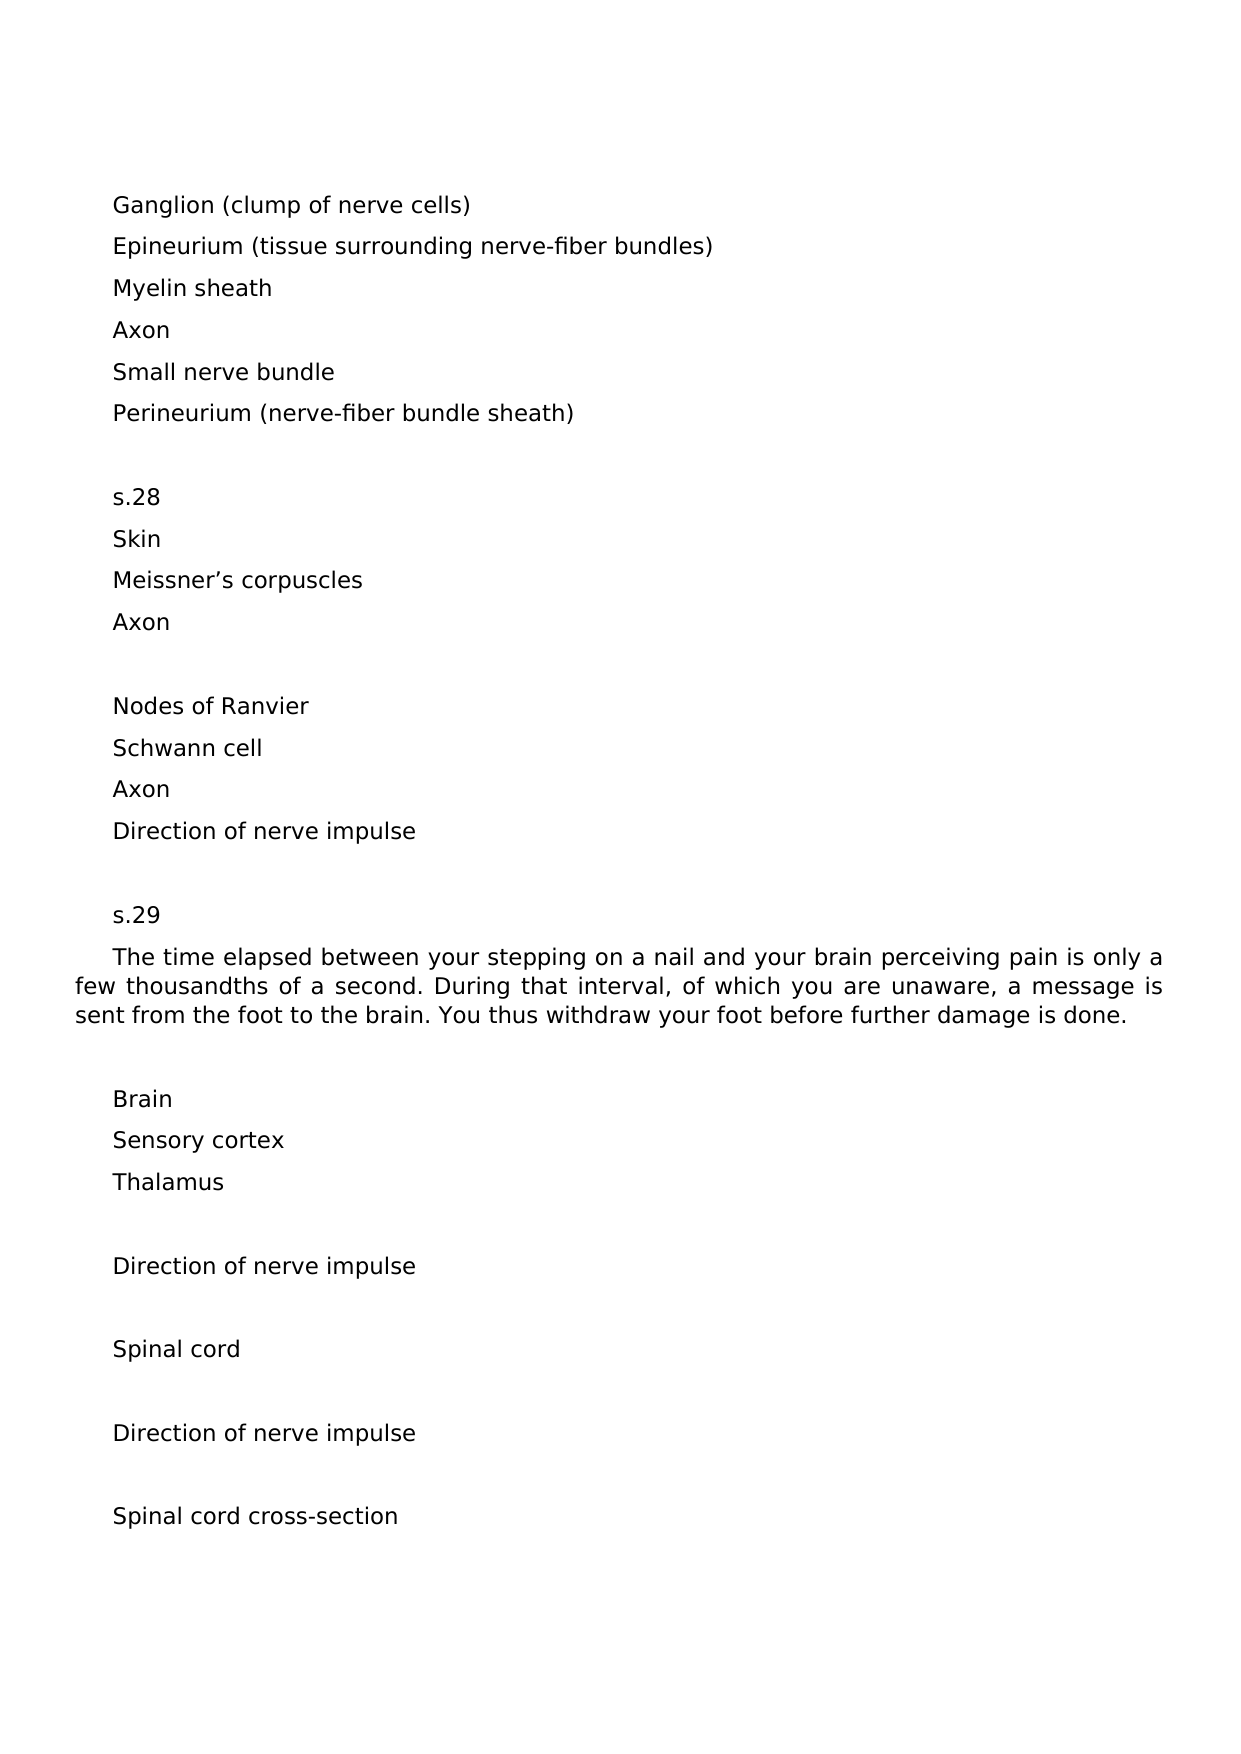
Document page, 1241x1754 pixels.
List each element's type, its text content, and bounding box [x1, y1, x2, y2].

text The time elapsed between your stepping on a nail and your brain perceiving pain is only a few thousandths of a second. During that interval, of which you are unaware, a message is sent from the foot to the brain. You thus withdraw your foot before further damage is done. [75, 944, 1165, 1029]
text Schwann cell [75, 735, 1165, 761]
text s.29 [75, 902, 1165, 928]
text Skin [75, 526, 1165, 553]
text Sensory cortex [75, 1127, 1165, 1154]
text Axon [75, 777, 1165, 803]
text Spinal cord cross-section [75, 1503, 1165, 1530]
text Nodes of Ranvier [75, 693, 1165, 720]
text Perineurium (nerve-fiber bundle sheath) [75, 401, 1165, 427]
text Axon [75, 609, 1165, 636]
text Myelin sheath [75, 275, 1165, 302]
text Thalamus [75, 1169, 1165, 1196]
text Direction of nerve impulse [75, 1420, 1165, 1447]
text Spinal cord [75, 1336, 1165, 1363]
text Meissner’s corpuscles [75, 568, 1165, 594]
text Direction of nerve impulse [75, 1253, 1165, 1279]
text Epineurium (tissue surrounding nerve-fiber bundles) [75, 233, 1165, 260]
text s.28 [75, 484, 1165, 511]
text Axon [75, 317, 1165, 344]
text Small nerve bundle [75, 359, 1165, 386]
text Ganglion (clump of nerve cells) [75, 192, 1165, 218]
text Brain [75, 1086, 1165, 1112]
text Direction of nerve impulse [75, 818, 1165, 845]
